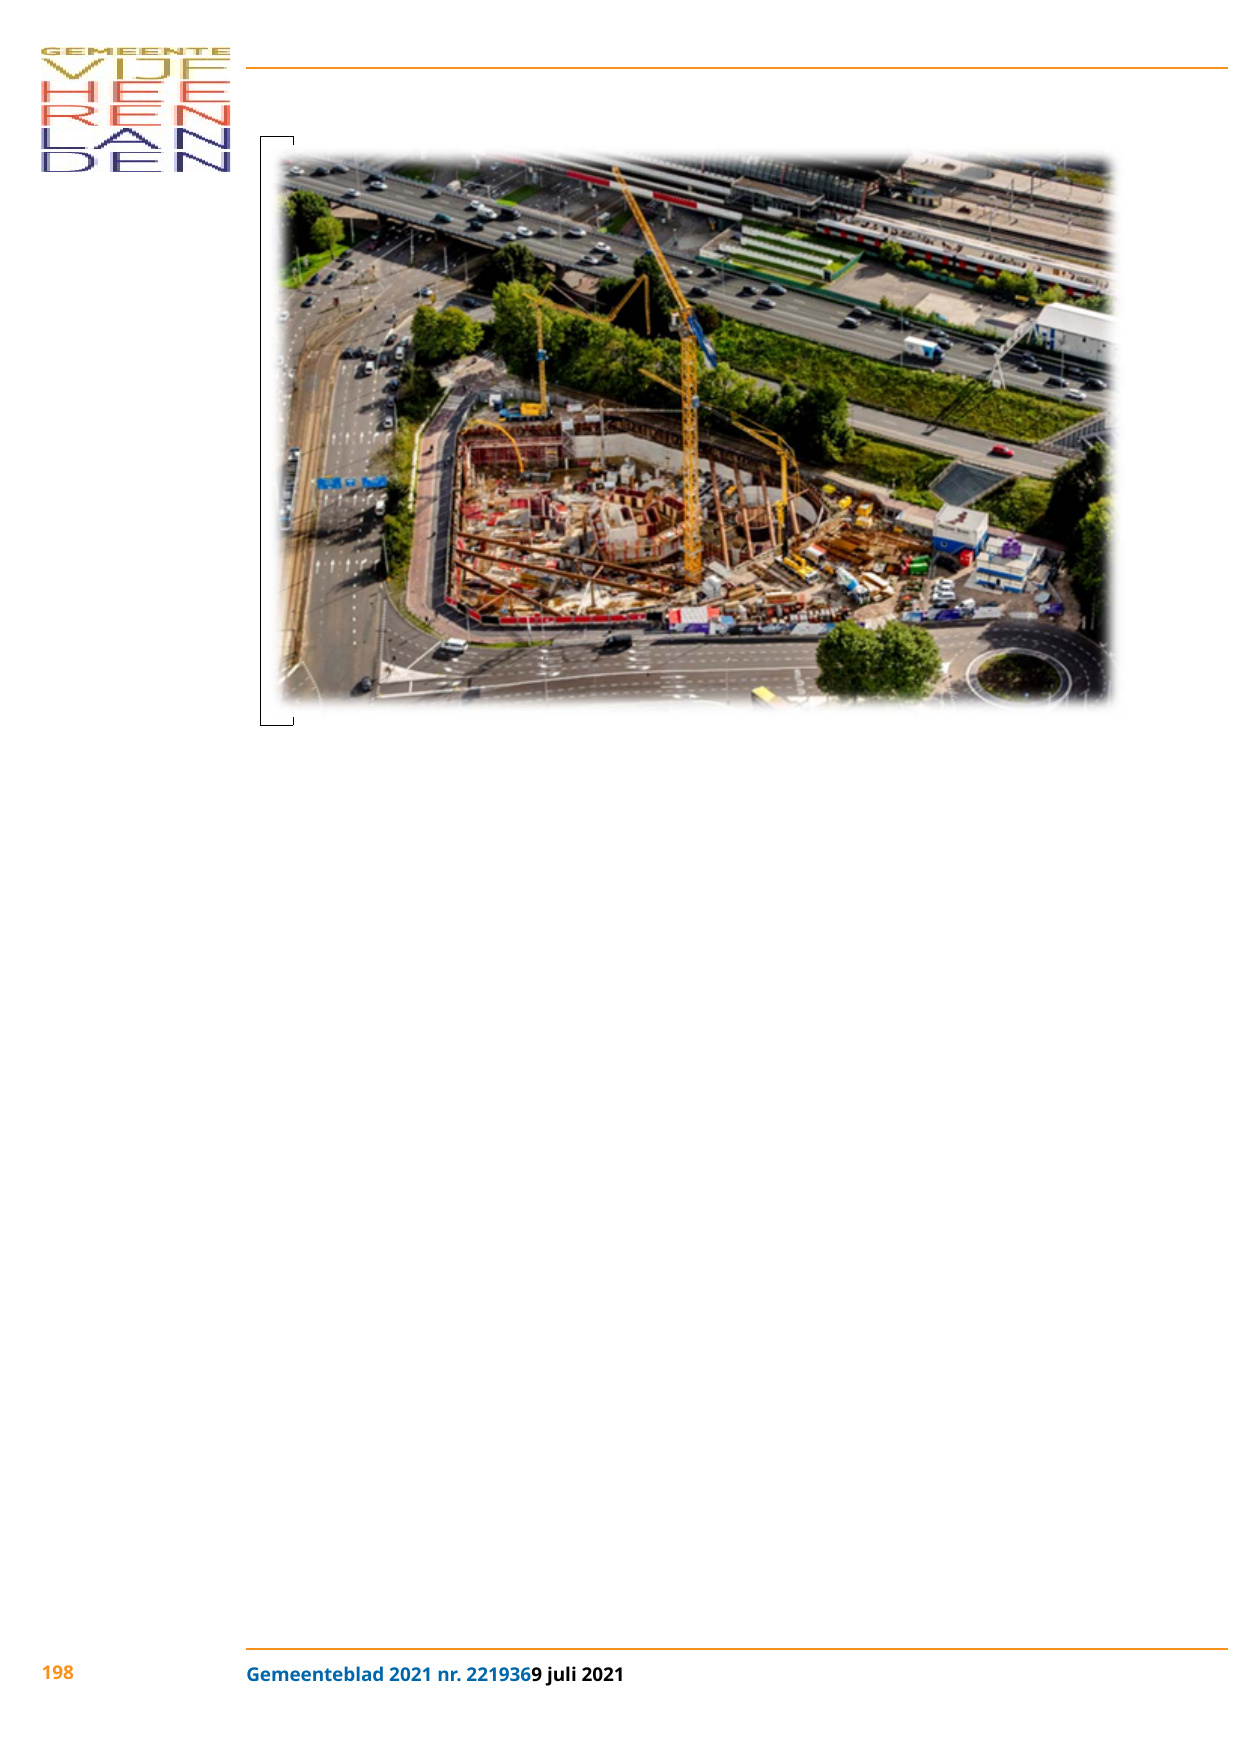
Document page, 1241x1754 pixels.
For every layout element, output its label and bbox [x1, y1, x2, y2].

picture [268, 145, 1125, 717]
picture [41, 47, 231, 172]
